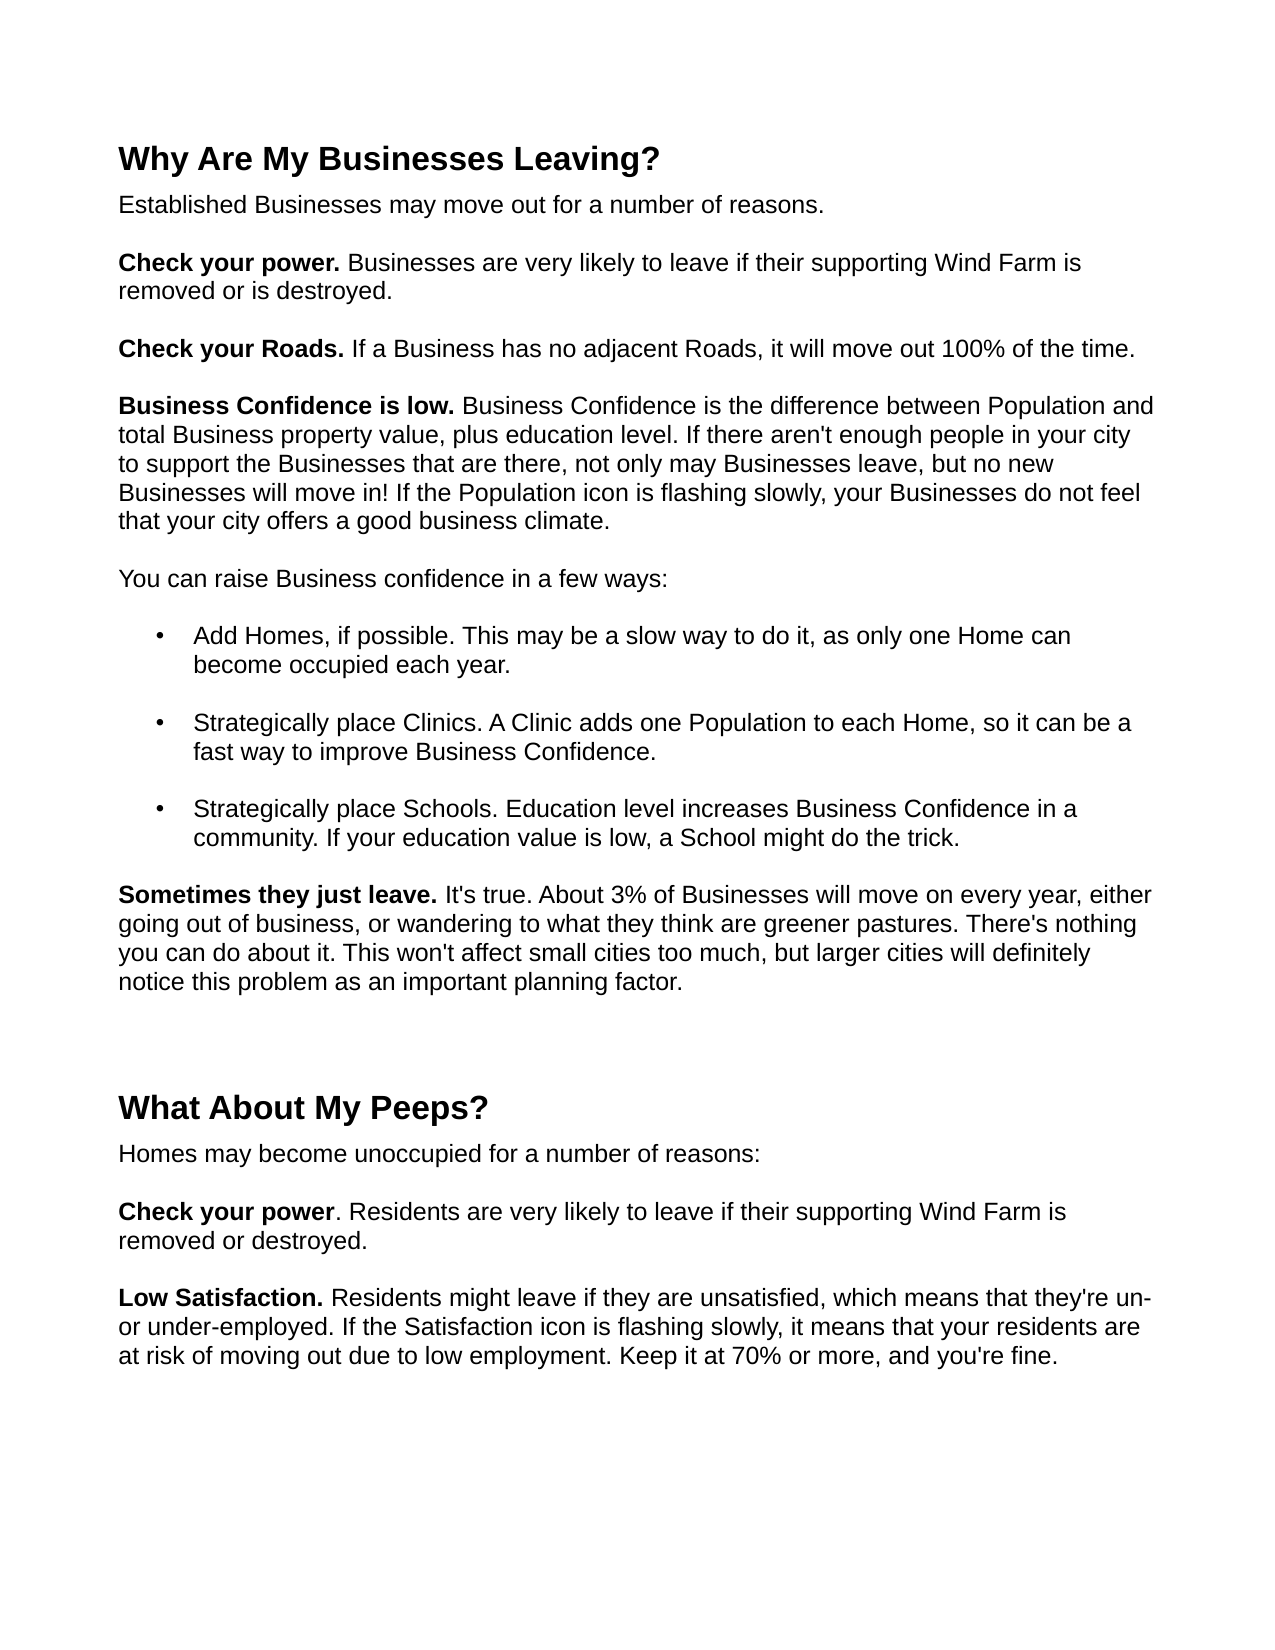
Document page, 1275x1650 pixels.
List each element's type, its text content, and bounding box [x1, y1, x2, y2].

text You can raise Business confidence in a few ways: [118, 564, 1157, 593]
subtitle Why Are My Businesses Leaving? [118, 139, 1157, 178]
text Sometimes they just leave. It's true. About 3% of Businesses will move on every year, either going out of business, or wandering to what they think are greener pastures. There's nothing you can do about it. This won't affect small cities too much, but larger cities will definitely notice this problem as an important planning factor. [118, 880, 1157, 995]
list Add Homes, if possible. This may be a slow way to do it, as only one Home can become occupied each year. [156, 621, 1157, 679]
text Low Satisfaction. Residents might leave if they are unsatisfied, which means that they're un- or under-employed. If the Satisfaction icon is flashing slowly, it means that your residents are at risk of moving out due to low employment. Keep it at 70% or more, and you're fine. [118, 1283, 1157, 1369]
text Check your power. Residents are very likely to leave if their supporting Wind Farm is removed or destroyed. [118, 1197, 1157, 1254]
text Homes may become unoccupied for a number of reasons: [118, 1139, 1157, 1168]
text Check your Roads. If a Business has no adjacent Roads, it will move out 100% of the time. [118, 334, 1157, 363]
text Check your power. Businesses are very likely to leave if their supporting Wind Farm is removed or is destroyed. [118, 248, 1157, 305]
text Established Businesses may move out for a number of reasons. [118, 190, 1157, 219]
subtitle What About My Peeps? [118, 1088, 1157, 1127]
text Business Confidence is low. Business Confidence is the difference between Population and total Business property value, plus education level. If there aren't enough people in your city to support the Businesses that are there, not only may Businesses leave, but no new Businesses will move in! If the Population icon is flashing slowly, your Businesses do not feel that your city offers a good business climate. [118, 391, 1157, 535]
list Strategically place Schools. Education level increases Business Confidence in a community. If your education value is low, a School might do the trick. [156, 794, 1157, 852]
list Strategically place Clinics. A Clinic adds one Population to each Home, so it can be a fast way to improve Business Confidence. [156, 708, 1157, 765]
